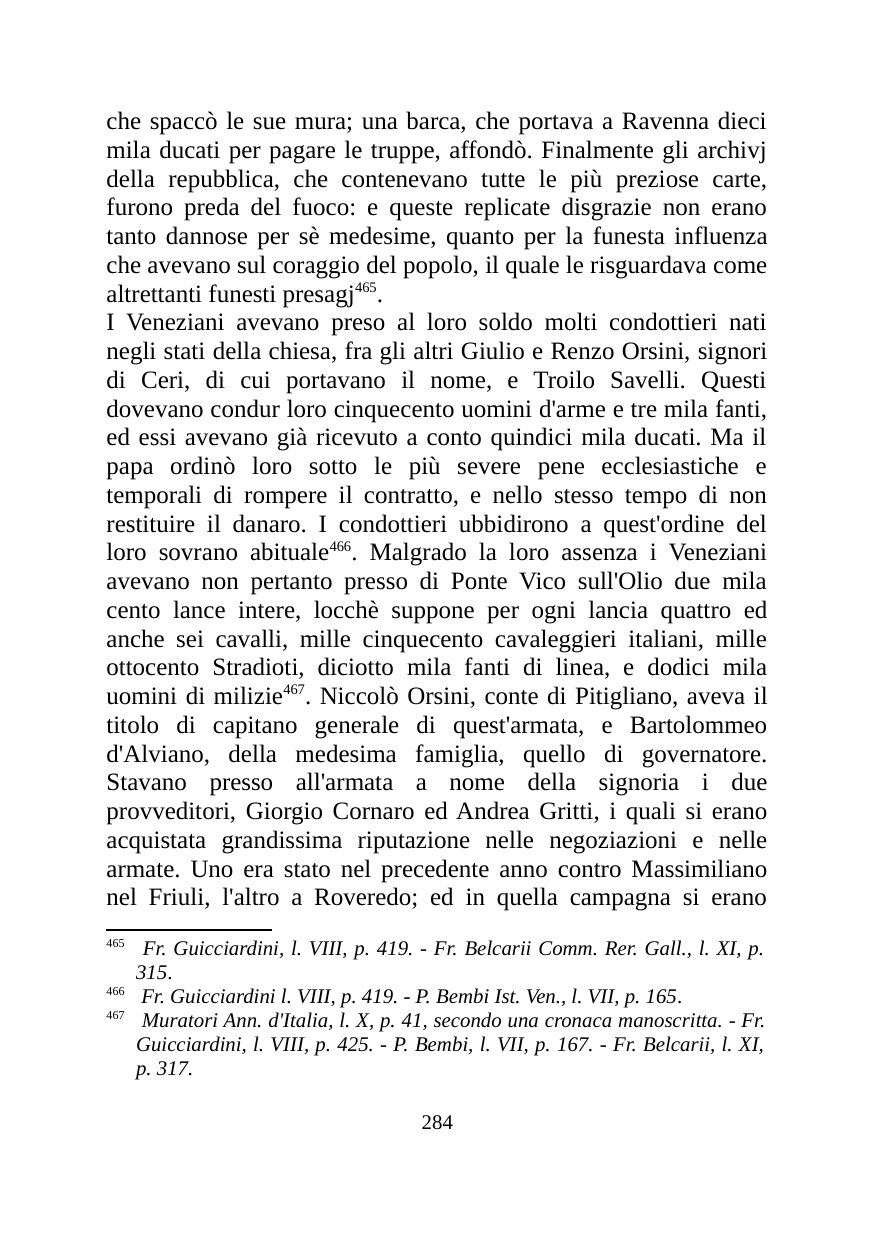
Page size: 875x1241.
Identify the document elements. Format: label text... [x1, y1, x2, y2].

text Muratori Ann. d'Italia, l. X, p. 41, secondo una cronaca manoscritta. - Fr. Guicciardini, l. VIII, p. 425. - P. Bembi, l. VII, p. 167. - Fr. Belcarii, l. XI, p. 317. [106, 1008, 768, 1080]
text Fr. Guicciardini l. VIII, p. 419. - P. Bembi Ist. Ven., l. VII, p. 165. [106, 984, 768, 1008]
text Fr. Guicciardini, l. VIII, p. 419. - Fr. Belcarii Comm. Rer. Gall., l. XI, p. 315. [106, 936, 768, 984]
text che spaccò le sue mura; una barca, che portava a Ravenna dieci mila ducati per pagare le truppe, affondò. Finalmente gli archivj della repubblica, che contenevano tutte le più preziose carte, furono preda del fuoco: e queste replicate disgrazie non erano tanto dannose per sè medesime, quanto per la funesta influenza che avevano sul coraggio del popolo, il quale le risguardava come altrettanti funesti presagj. [106, 106, 768, 307]
text I Veneziani avevano preso al loro soldo molti condottieri nati negli stati della chiesa, fra gli altri Giulio e Renzo Orsini, signori di Ceri, di cui portavano il nome, e Troilo Savelli. Questi dovevano condur loro cinquecento uomini d'arme e tre mila fanti, ed essi avevano già ricevuto a conto quindici mila ducati. Ma il papa ordinò loro sotto le più severe pene ecclesiastiche e temporali di rompere il contratto, e nello stesso tempo di non restituire il danaro. I condottieri ubbidirono a quest'ordine del loro sovrano abituale. Malgrado la loro assenza i Veneziani avevano non pertanto presso di Ponte Vico sull'Olio due mila cento lance intere, locchè suppone per ogni lancia quattro ed anche sei cavalli, mille cinquecento cavaleggieri italiani, mille ottocento Stradioti, diciotto mila fanti di linea, e dodici mila uomini di milizie. Niccolò Orsini, conte di Pitigliano, aveva il titolo di capitano generale di quest'armata, e Bartolommeo d'Alviano, della medesima famiglia, quello di governatore. Stavano presso all'armata a nome della signoria i due provveditori, Giorgio Cornaro ed Andrea Gritti, i quali si erano acquistata grandissima riputazione nelle negoziazioni e nelle armate. Uno era stato nel precedente anno contro Massimiliano nel Friuli, l'altro a Roveredo; ed in quella campagna si erano [106, 307, 768, 911]
